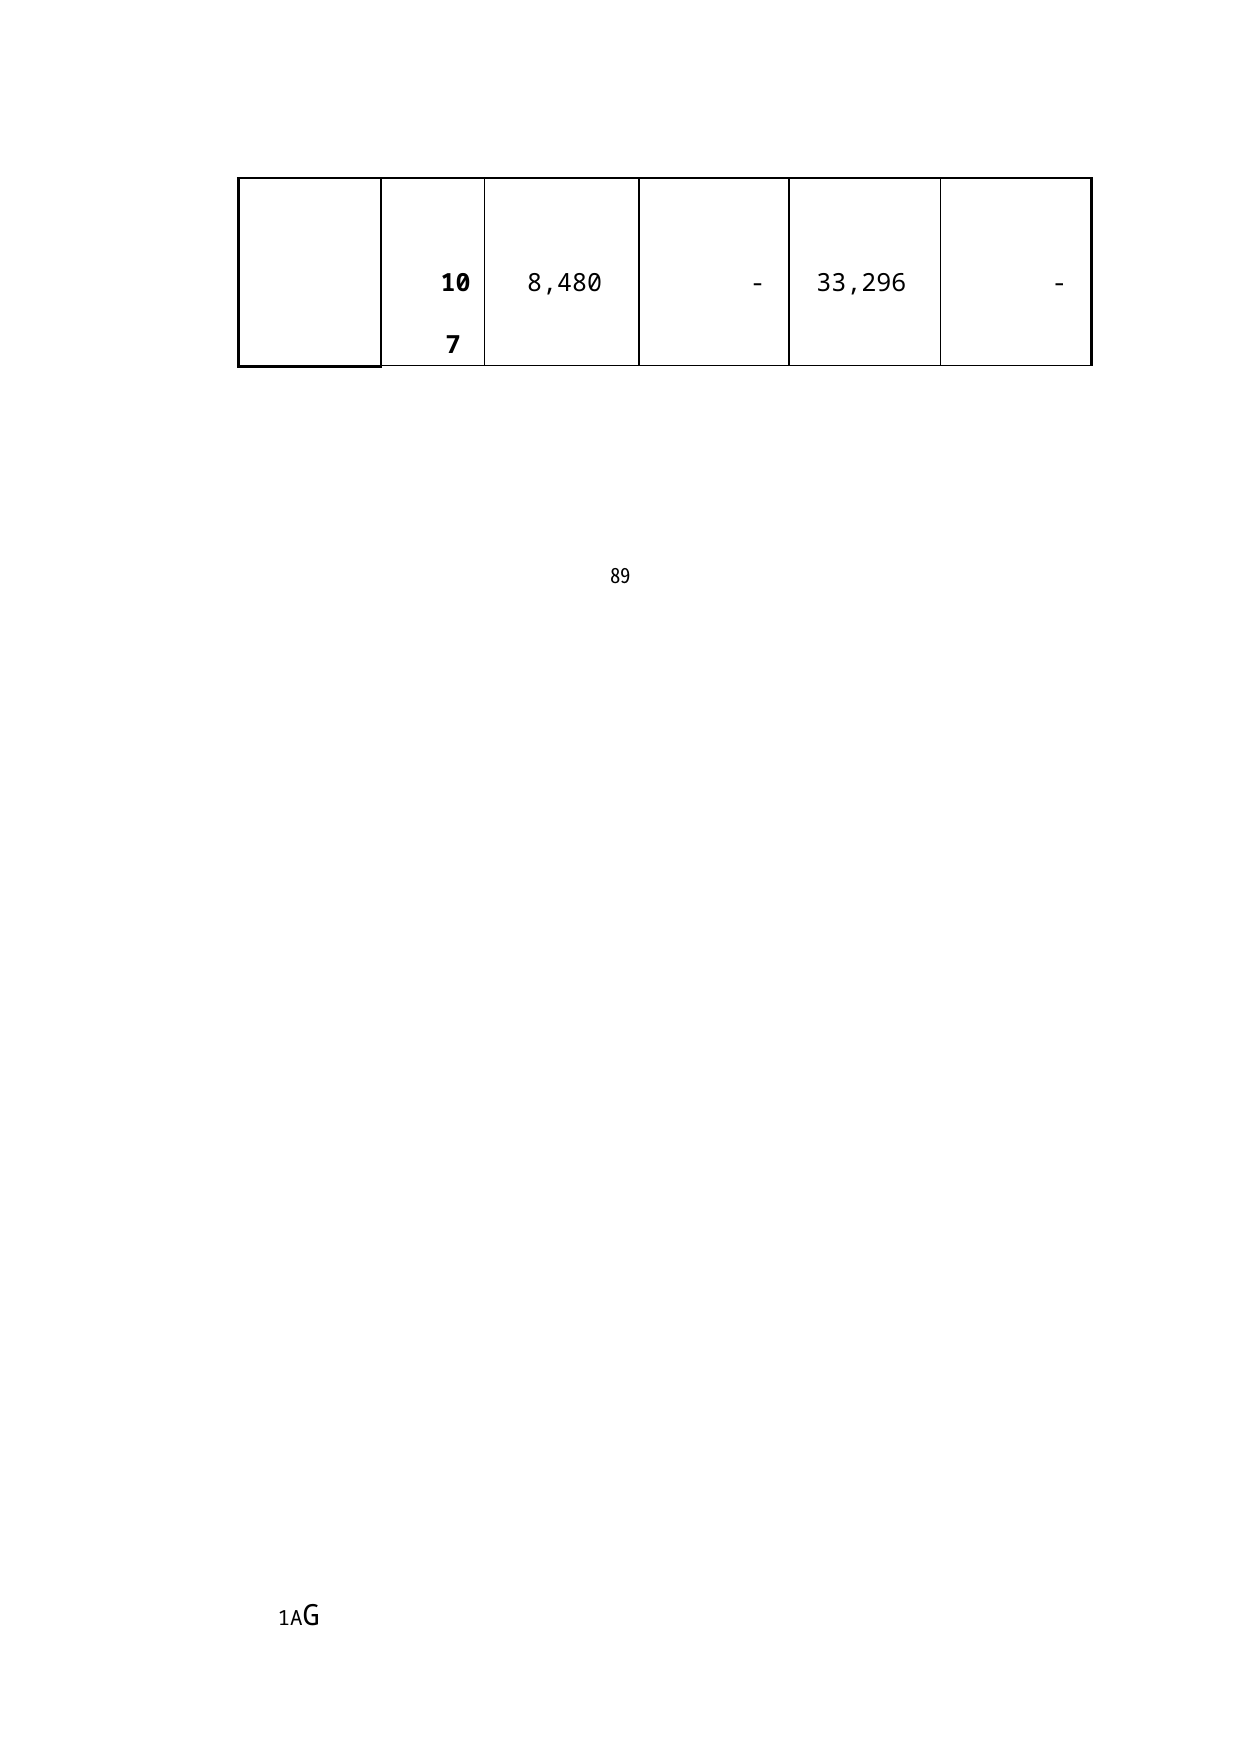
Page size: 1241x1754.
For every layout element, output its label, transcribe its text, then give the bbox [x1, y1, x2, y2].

table_cell 107 [382, 179, 484, 365]
table_cell - [941, 179, 1090, 365]
table_cell - [640, 179, 788, 365]
table_cell 33,296 [790, 179, 940, 365]
table_cell 8,480 [485, 179, 638, 365]
table_cell [240, 179, 380, 365]
